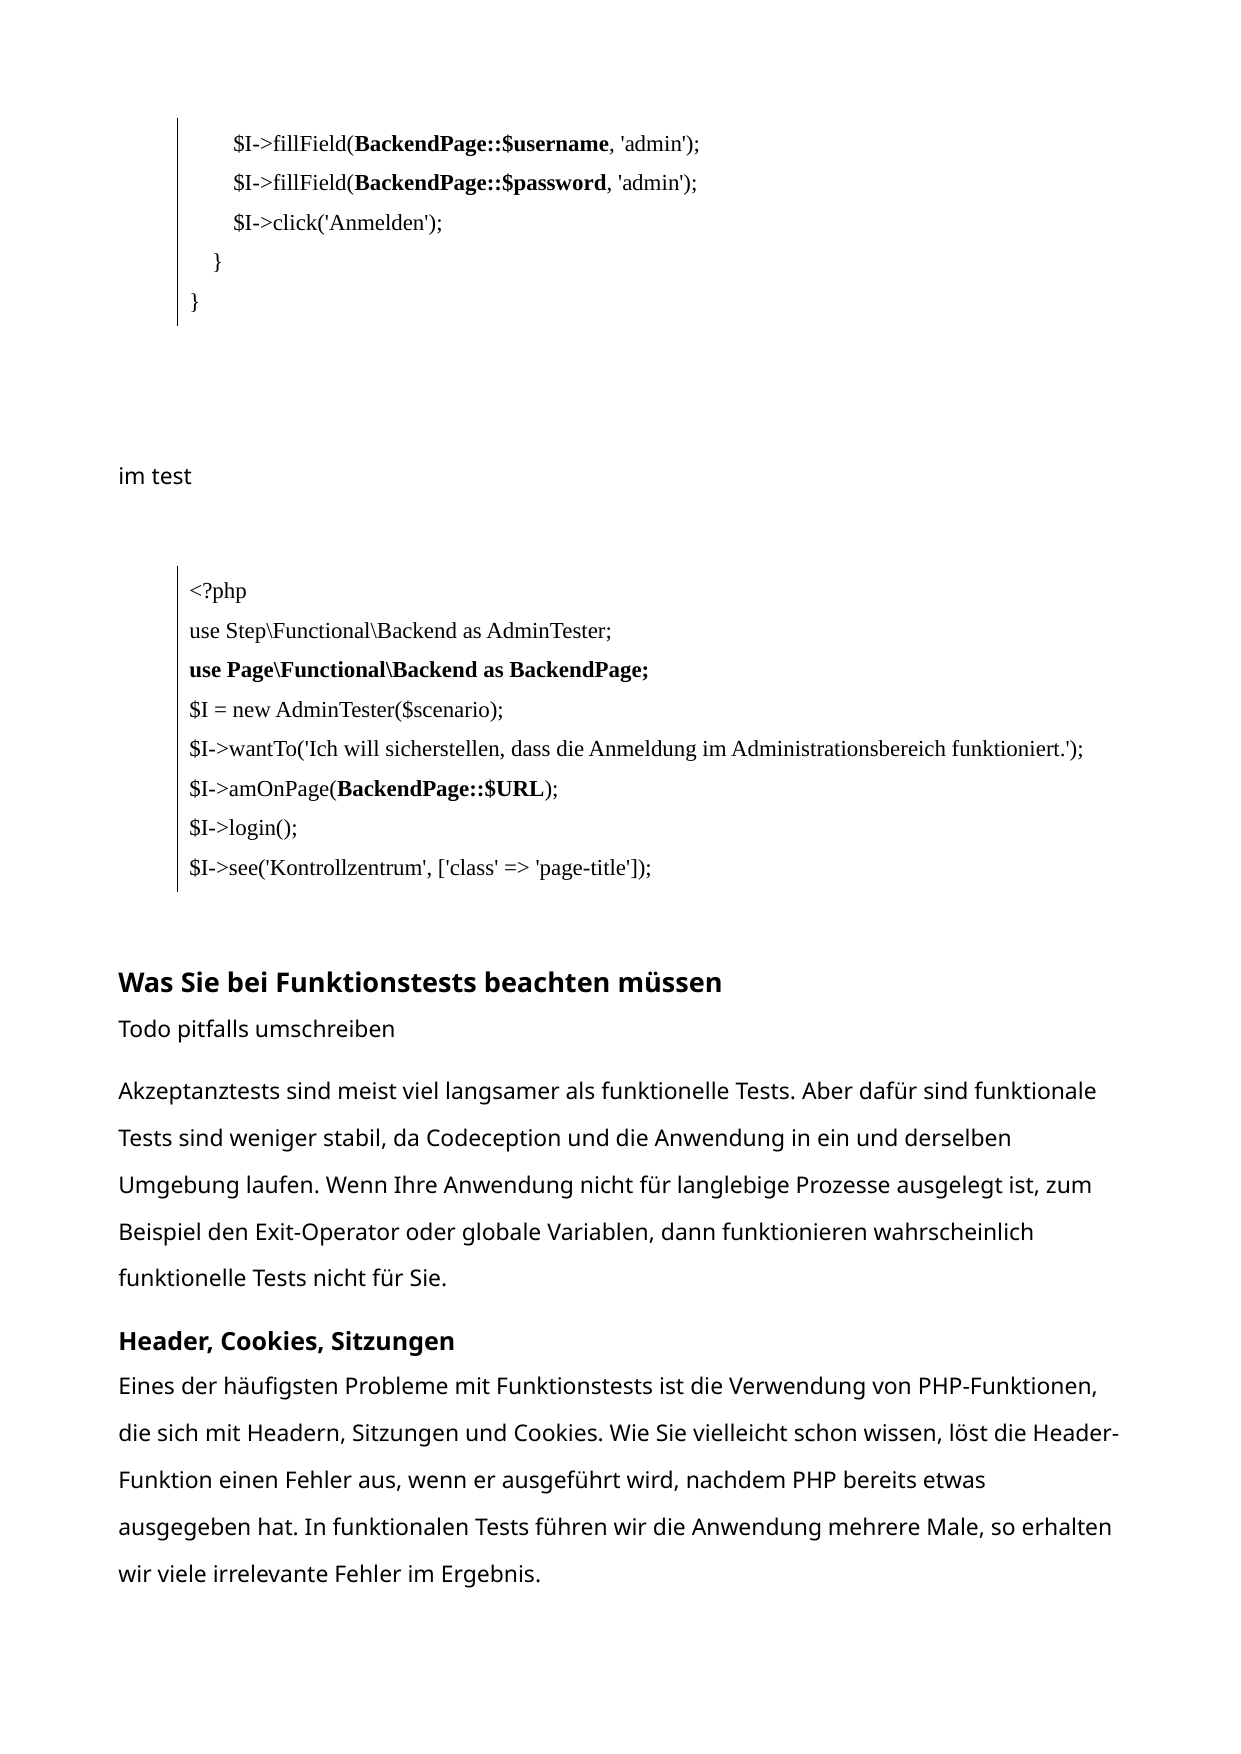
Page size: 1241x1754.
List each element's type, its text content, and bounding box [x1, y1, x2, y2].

text im test [118, 459, 1122, 491]
subtitle Was Sie bei Funktionstests beachten müssen [118, 964, 1122, 1001]
text Akzeptanztests sind meist viel langsamer als funktionelle Tests. Aber dafür sind funktionale Tests sind weniger stabil, da Codeception und die Anwendung in ein und derselben Umgebung laufen. Wenn Ihre Anwendung nicht für langlebige Prozesse ausgelegt ist, zum Beispiel den Exit-Operator oder globale Variablen, dann funktionieren wahrscheinlich funktionelle Tests nicht für Sie. [118, 1075, 1122, 1293]
subtitle Header, Cookies, Sitzungen [118, 1324, 1122, 1358]
text Todo pitfalls umschreiben [118, 1013, 1122, 1044]
text Eines der häufigsten Probleme mit Funktionstests ist die Verwendung von PHP-Funktionen, die sich mit Headern, Sitzungen und Cookies. Wie Sie vielleicht schon wissen, löst die Header-Funktion einen Fehler aus, wenn er ausgeführt wird, nachdem PHP bereits etwas ausgegeben hat. In funktionalen Tests führen wir die Anwendung mehrere Male, so erhalten wir viele irrelevante Fehler im Ergebnis. [118, 1370, 1122, 1589]
text <?php use Step\Functional\Backend as AdminTester; use Page\Functional\Backend as BackendPage; $I = new AdminTester($scenario); $I->wantTo('Ich will sicherstellen, dass die Anmeldung im Administrationsbereich funktioniert.'); $I->amOnPage(BackendPage::$URL); $I->login(); $I->see('Kontrollzentrum', ['class' => 'page-title']); [178, 566, 1122, 892]
text $I->fillField(BackendPage::$username, 'admin'); $I->fillField(BackendPage::$password, 'admin'); $I->click('Anmelden'); } } [178, 118, 1122, 326]
